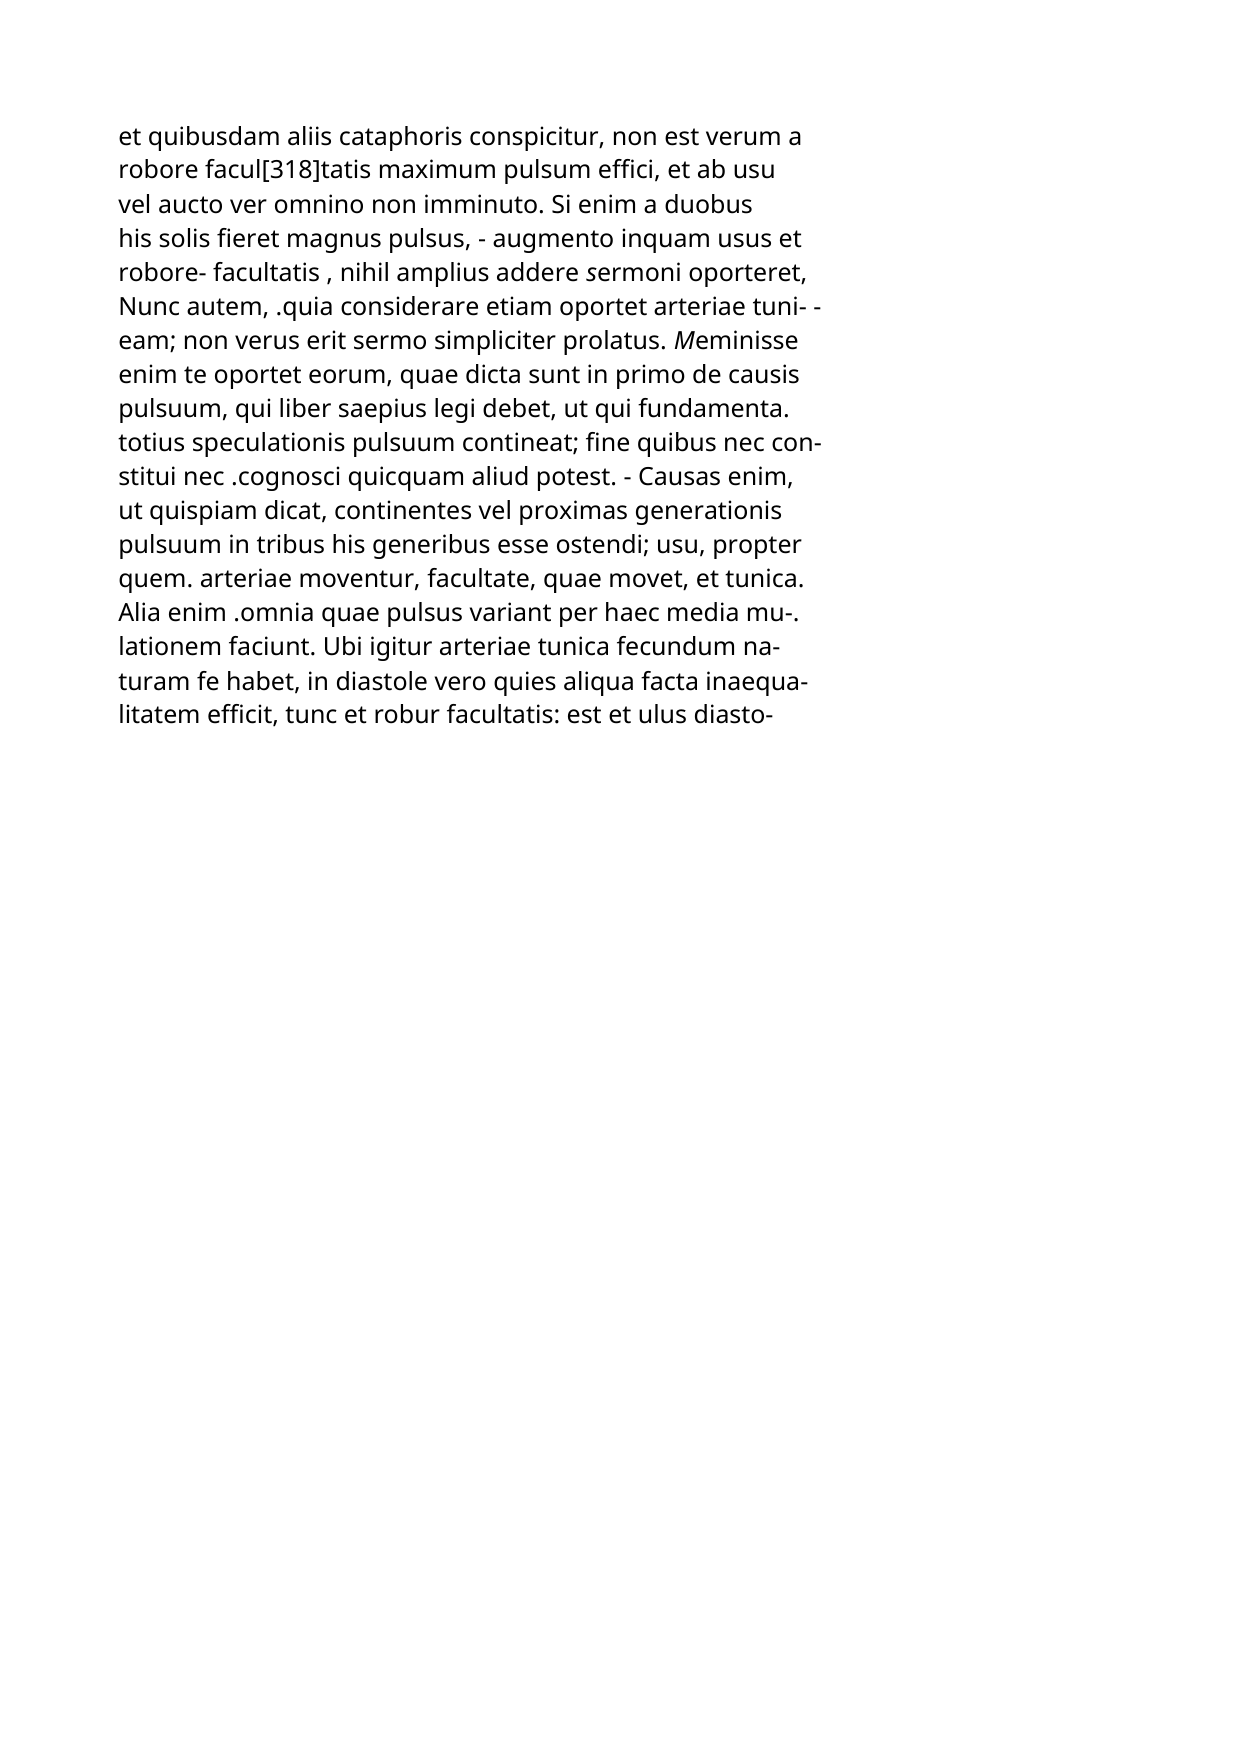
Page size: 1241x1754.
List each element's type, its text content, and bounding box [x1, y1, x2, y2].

text et quibusdam aliis cataphoris conspicitur, non est verum a robore facul[318]tatis maximum pulsum effici, et ab usu vel aucto ver omnino non imminuto. Si enim a duobus his solis fieret magnus pulsus, - augmento inquam usus et robore- facultatis , nihil amplius addere sermoni oporteret, Nunc autem, .quia considerare etiam oportet arteriae tuni- - eam; non verus erit sermo simpliciter prolatus. Meminisse enim te oportet eorum, quae dicta sunt in primo de causis pulsuum, qui liber saepius legi debet, ut qui fundamenta. totius speculationis pulsuum contineat; fine quibus nec con- stitui nec .cognosci quicquam aliud potest. - Causas enim, ut quispiam dicat, continentes vel proximas generationis pulsuum in tribus his generibus esse ostendi; usu, propter quem. arteriae moventur, facultate, quae movet, et tunica. Alia enim .omnia quae pulsus variant per haec media mu-. lationem faciunt. Ubi igitur arteriae tunica fecundum na- turam fe habet, in diastole vero quies aliqua facta inaequa- litatem efficit, tunc et robur facultatis: est et ulus diasto- [118, 118, 1122, 731]
